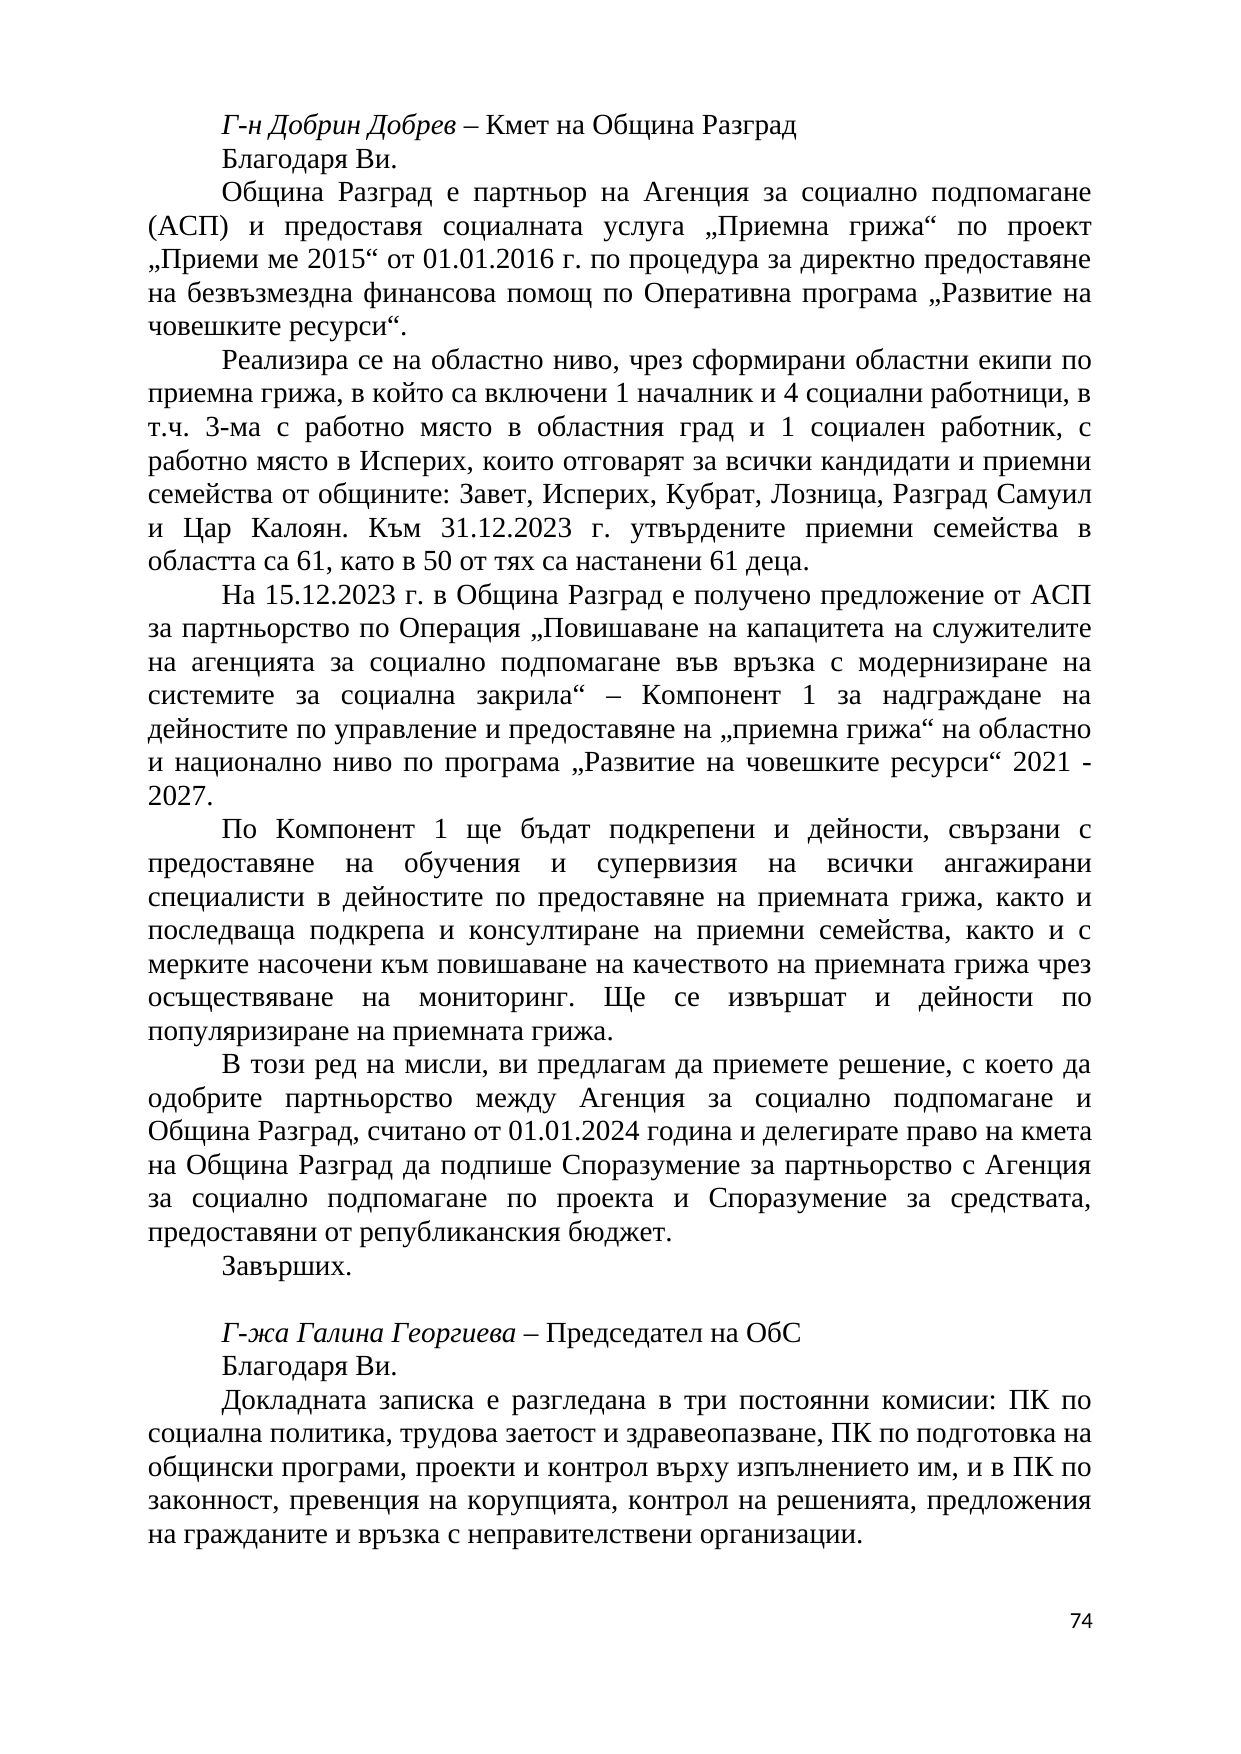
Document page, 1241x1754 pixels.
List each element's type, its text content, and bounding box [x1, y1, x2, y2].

text Завърших. [148, 1248, 1093, 1281]
text По Компонент 1 ще бъдат подкрепени и дейности, свързани с предоставяне на обучения и супервизия на всички ангажирани специалисти в дейностите по предоставяне на приемната грижа, както и последваща подкрепа и консултиране на приемни семейства, както и с мерките насочени към повишаване на качеството на приемната грижа чрез осъществяване на мониторинг. Ще се извършат и дейности по популяризиране на приемната грижа. [148, 812, 1093, 1046]
text Реализира се на областно ниво, чрез сформирани областни екипи по приемна грижа, в който са включени 1 началник и 4 социални работници, в т.ч. 3-ма с работно място в областния град и 1 социален работник, с работно място в Исперих, които отговарят за всички кандидати и приемни семейства от общините: Завет, Исперих, Кубрат, Лозница, Разград Самуил и Цар Калоян. Към 31.12.2023 г. утвърдените приемни семейства в областта са 61, като в 50 от тях са настанени 61 деца. [148, 342, 1093, 577]
text Благодаря Ви. [148, 141, 1093, 174]
text Г-н Добрин Добрев – Кмет на Община Разград [148, 107, 1093, 141]
text На 15.12.2023 г. в Община Разград е получено предложение от АСП за партньорство по Операция „Повишаване на капацитета на служителите на агенцията за социално подпомагане във връзка с модернизиране на системите за социална закрила“ – Компонент 1 за надграждане на дейностите по управление и предоставяне на „приемна грижа“ на областно и национално ниво по програма „Развитие на човешките ресурси“ 2021 - 2027. [148, 577, 1093, 812]
text Докладната записка е разгледана в три постоянни комисии: ПК по социална политика, трудова заетост и здравеопазване, ПК по подготовка на общински програми, проекти и контрол върху изпълнението им, и в ПК по законност, превенция на корупцията, контрол на решенията, предложения на гражданите и връзка с неправителствени организации. [148, 1382, 1093, 1549]
text Благодаря Ви. [148, 1348, 1093, 1382]
text Община Разград е партньор на Агенция за социално подпомагане (АСП) и предоставя социалната услуга „Приемна грижа“ по проект „Приеми ме 2015“ от 01.01.2016 г. по процедура за директно предоставяне на безвъзмездна финансова помощ по Оперативна програма „Развитие на човешките ресурси“. [148, 174, 1093, 342]
text В този ред на мисли, ви предлагам да приемете решение, с което да одобрите партньорство между Агенция за социално подпомагане и Община Разград, считано от 01.01.2024 година и делегирате право на кмета на Община Разград да подпише Споразумение за партньорство с Агенция за социално подпомагане по проекта и Споразумение за средствата, предоставяни от републиканския бюджет. [148, 1046, 1093, 1248]
text Г-жа Галина Георгиева – Председател на ОбС [148, 1315, 1093, 1348]
